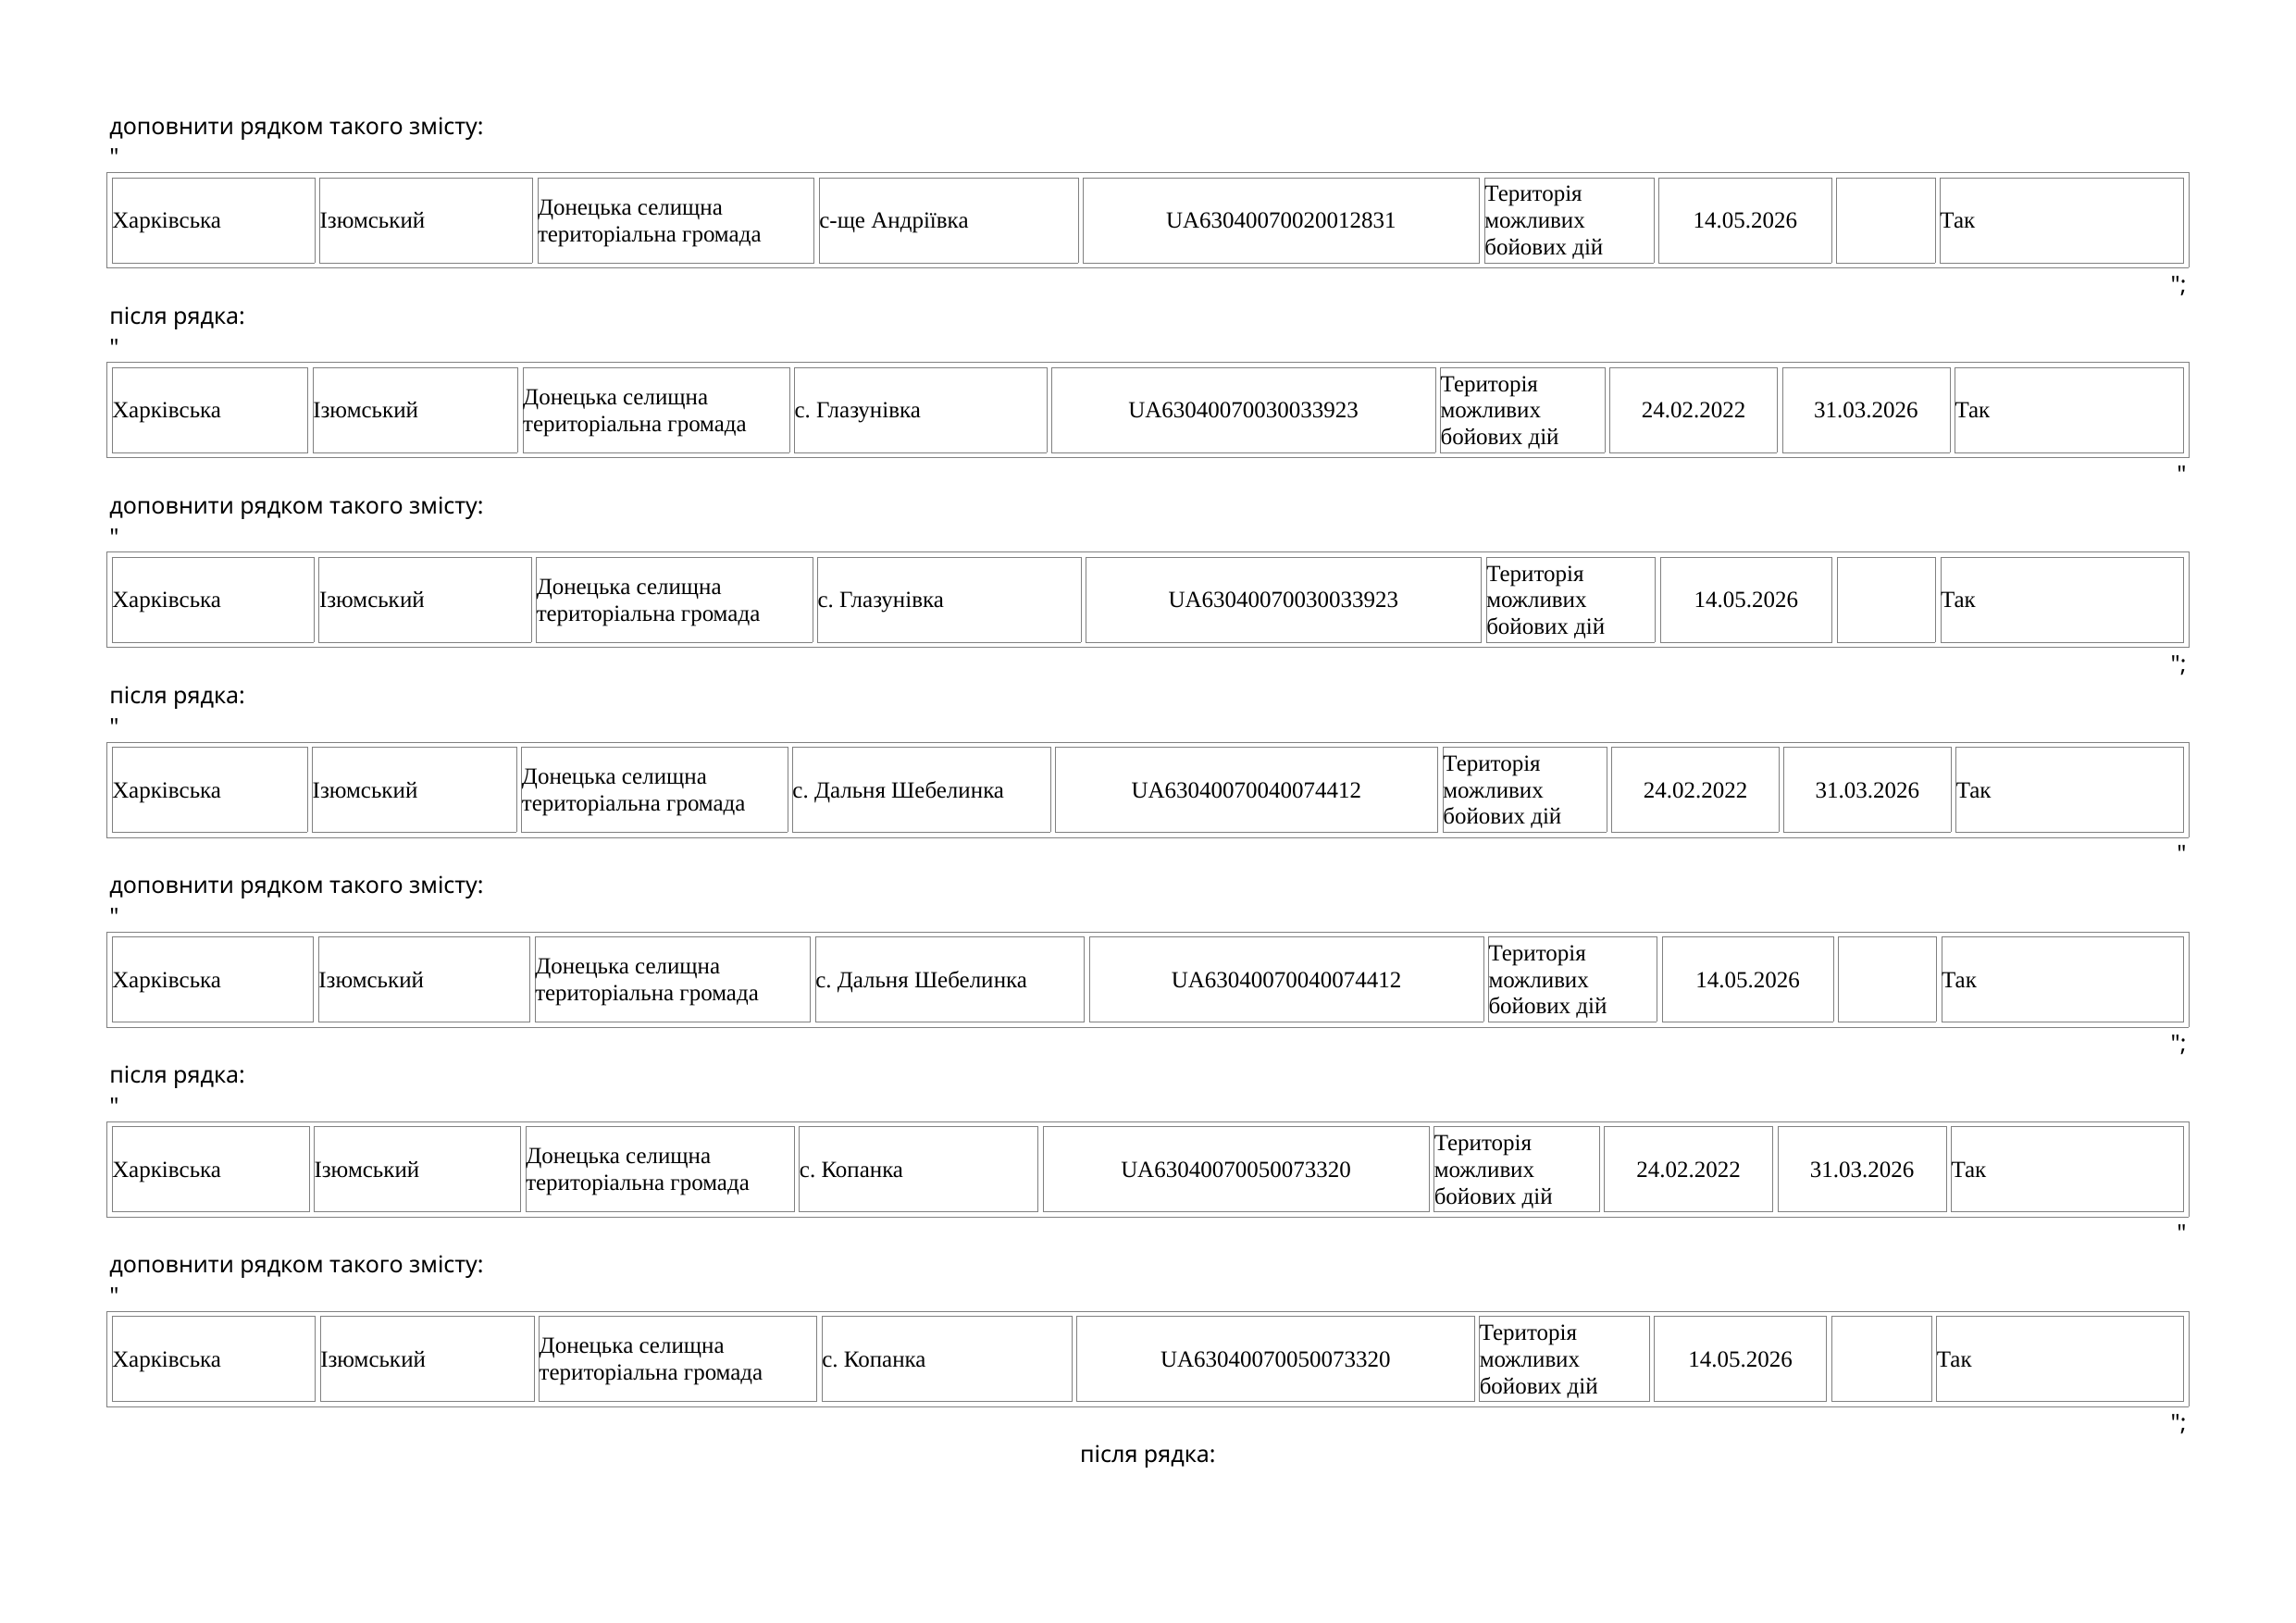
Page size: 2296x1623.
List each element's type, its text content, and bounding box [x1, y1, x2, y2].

text " [109, 141, 2186, 172]
text доповнити рядком такого змісту: [109, 1248, 2186, 1280]
table_header Харківська [109, 173, 316, 263]
table_header Донецька селищна територіальна громада [520, 363, 791, 452]
text після рядка: [109, 678, 2186, 710]
table_header Так [1954, 743, 2186, 832]
table_header Територія можливих бойових дій [1440, 743, 1609, 832]
table_header Харківська [109, 363, 310, 452]
table_header Так [1934, 1312, 2186, 1401]
table_header Ізюмський [311, 1122, 523, 1211]
table_header UA63040070030033923 [1049, 363, 1437, 452]
table_header Так [1937, 173, 2186, 263]
table_header Територія можливих бойових дій [1438, 363, 1607, 452]
text доповнити рядком такого змісту: [109, 109, 2186, 141]
table_header Територія можливих бойових дій [1477, 1312, 1651, 1401]
table_header Донецька селищна територіальна громада [535, 173, 816, 263]
table_header Територія можливих бойових дій [1432, 1122, 1602, 1211]
table_header Так [1948, 1122, 2186, 1211]
table_header [1836, 933, 1939, 1022]
text "; [109, 268, 2186, 299]
table_header 24.02.2022 [1602, 1122, 1775, 1211]
text "; [109, 1028, 2186, 1059]
text " [109, 330, 2186, 362]
table_header Донецька селищна територіальна громада [532, 933, 813, 1022]
table_header Харківська [109, 743, 309, 832]
text " [109, 458, 2186, 489]
table_header с. Дальня Шебелинка [813, 933, 1086, 1022]
table_header UA63040070030033923 [1084, 552, 1483, 642]
table_header 24.02.2022 [1607, 363, 1780, 452]
table_header Так [1938, 552, 2186, 642]
table_header 14.05.2026 [1657, 173, 1833, 263]
table_header Так [1939, 933, 2186, 1022]
table_header 31.03.2026 [1781, 743, 1954, 832]
table_header UA63040070020012831 [1081, 173, 1482, 263]
text доповнити рядком такого змісту: [109, 868, 2186, 900]
table_header [1839, 937, 1936, 1022]
table_header Донецька селищна територіальна громада [519, 743, 789, 832]
table_header 31.03.2026 [1775, 1122, 1948, 1211]
table_header 31.03.2026 [1780, 363, 1952, 452]
table_header 14.05.2026 [1657, 552, 1834, 642]
text після рядка: [109, 1059, 2186, 1090]
table_header UA63040070050073320 [1040, 1122, 1432, 1211]
table_header Харківська [109, 933, 316, 1022]
table_header Донецька селищна територіальна громада [537, 1312, 819, 1401]
text " [109, 900, 2186, 932]
text " [109, 1280, 2186, 1311]
table_header Так [1952, 363, 2186, 452]
table_header UA63040070040074412 [1086, 933, 1485, 1022]
table_header с. Копанка [819, 1312, 1074, 1401]
table_header [1837, 179, 1935, 263]
table_header с. Дальня Шебелинка [789, 743, 1052, 832]
text " [109, 1218, 2186, 1248]
table_header [1833, 173, 1937, 263]
table_header 14.05.2026 [1651, 1312, 1829, 1401]
table_header Харківська [109, 552, 316, 642]
table_header UA63040070040074412 [1053, 743, 1440, 832]
text "; [109, 648, 2186, 678]
table_header Територія можливих бойових дій [1483, 552, 1657, 642]
table_header Харківська [109, 1312, 317, 1401]
table_header 24.02.2022 [1609, 743, 1781, 832]
table_header [1829, 1312, 1934, 1401]
table_header [1838, 558, 1935, 642]
table_header Ізюмський [317, 173, 535, 263]
table_header Ізюмський [310, 743, 519, 832]
table_header [1832, 1317, 1931, 1401]
table_header Ізюмський [317, 1312, 536, 1401]
table_header [1834, 552, 1938, 642]
text " [109, 710, 2186, 742]
table_header Територія можливих бойових дій [1482, 173, 1656, 263]
table_header Донецька селищна територіальна громада [523, 1122, 797, 1211]
text " [109, 1090, 2186, 1121]
text після рядка: [109, 299, 2186, 330]
table_header с-ще Андріївка [816, 173, 1080, 263]
text доповнити рядком такого змісту: [109, 489, 2186, 520]
text " [109, 838, 2186, 868]
table_header 14.05.2026 [1659, 933, 1835, 1022]
text після рядка: [109, 1438, 2186, 1469]
table_header Територія можливих бойових дій [1485, 933, 1659, 1022]
text " [109, 520, 2186, 551]
table_header UA63040070050073320 [1074, 1312, 1477, 1401]
table_header Ізюмський [310, 363, 520, 452]
table_header Донецька селищна територіальна громада [534, 552, 814, 642]
table_header Ізюмський [316, 933, 532, 1022]
text "; [109, 1407, 2186, 1438]
table_header с. Копанка [797, 1122, 1040, 1211]
table_header Харківська [109, 1122, 311, 1211]
table_header с. Глазунівка [814, 552, 1084, 642]
table_header с. Глазунівка [791, 363, 1049, 452]
table_header Ізюмський [316, 552, 534, 642]
